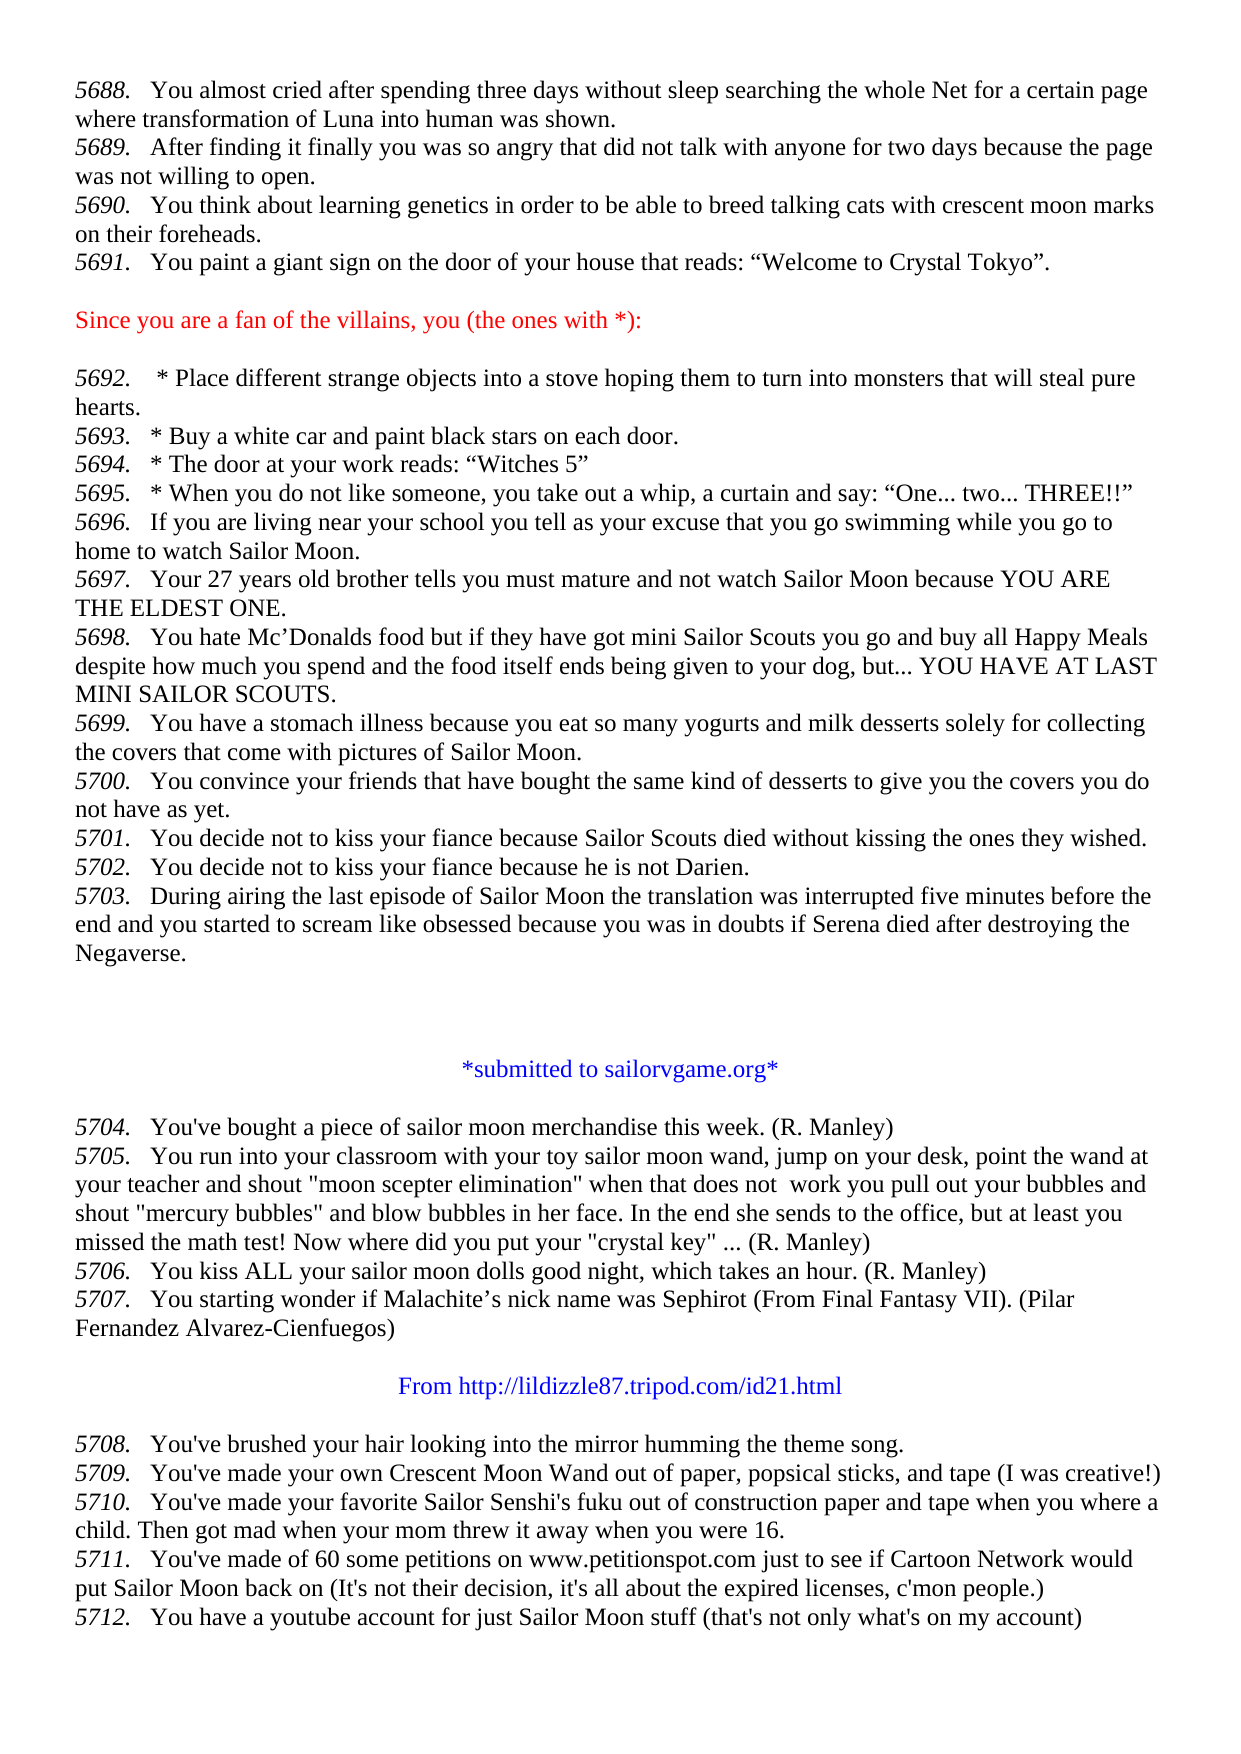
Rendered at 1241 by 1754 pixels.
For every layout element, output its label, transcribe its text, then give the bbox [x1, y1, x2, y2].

text *submitted to sailorvgame.org* [75, 1054, 1165, 1083]
list You run into your classroom with your toy sailor moon wand, jump on your desk, point the wand at your teacher and shout "moon scepter elimination" when that does not work you pull out your bubbles and shout "mercury bubbles" and blow bubbles in her face. In the end she sends to the office, but at least you missed the math test! Now where did you put your "crystal key" ... (R. Manley) [75, 1141, 1165, 1256]
list You convince your friends that have bought the same kind of desserts to give you the covers you do not have as yet. [75, 766, 1165, 823]
list * Place different strange objects into a stove hoping them to turn into monsters that will steal pure hearts. [75, 363, 1165, 421]
list * The door at your work reads: “Witches 5” [75, 449, 1165, 478]
list You've brushed your hair looking into the mirror humming the theme song. [75, 1429, 1165, 1458]
list If you are living near your school you tell as your excuse that you go swimming while you go to home to watch Sailor Moon. [75, 507, 1165, 564]
list You decide not to kiss your fiance because he is not Darien. [75, 852, 1165, 881]
list You think about learning genetics in order to be able to breed talking cats with crescent moon marks on their foreheads. [75, 190, 1165, 247]
list You've bought a piece of sailor moon merchandise this week. (R. Manley) [75, 1112, 1165, 1141]
text Since you are a fan of the villains, you (the ones with *): [75, 305, 1165, 334]
list You decide not to kiss your fiance because Sailor Scouts died without kissing the ones they wished. [75, 823, 1165, 852]
list You starting wonder if Malachite’s nick name was Sephirot (From Final Fantasy VII). (Pilar Fernandez Alvarez-Cienfuegos) [75, 1284, 1165, 1342]
list You have a stomach illness because you eat so many yogurts and milk desserts solely for collecting the covers that come with pictures of Sailor Moon. [75, 708, 1165, 766]
list You paint a giant sign on the door of your house that reads: “Welcome to Crystal Tokyo”. [75, 247, 1165, 276]
list You hate Mc’Donalds food but if they have got mini Sailor Scouts you go and buy all Happy Meals despite how much you spend and the food itself ends being given to your dog, but... YOU HAVE AT LAST MINI SAILOR SCOUTS. [75, 622, 1165, 708]
list * Buy a white car and paint black stars on each door. [75, 421, 1165, 449]
list After finding it finally you was so angry that did not talk with anyone for two days because the page was not willing to open. [75, 132, 1165, 190]
list You've made your favorite Sailor Senshi's fuku out of construction paper and tape when you where a child. Then got mad when your mom threw it away when you were 16. [75, 1487, 1165, 1544]
list * When you do not like someone, you take out a whip, a curtain and say: “One... two... THREE!!” [75, 478, 1165, 507]
list You've made your own Crescent Moon Wand out of paper, popsical sticks, and tape (I was creative!) [75, 1458, 1165, 1487]
list You've made of 60 some petitions on www.petitionspot.com just to see if Cartoon Network would put Sailor Moon back on (It's not their decision, it's all about the expired licenses, c'mon people.) [75, 1544, 1165, 1602]
list You kiss ALL your sailor moon dolls good night, which takes an hour. (R. Manley) [75, 1256, 1165, 1284]
list You almost cried after spending three days without sleep searching the whole Net for a certain page where transformation of Luna into human was shown. [75, 75, 1165, 132]
text From http://lildizzle87.tripod.com/id21.html [75, 1371, 1165, 1400]
list During airing the last episode of Sailor Moon the translation was interrupted five minutes before the end and you started to scream like obsessed because you was in doubts if Serena died after destroying the Negaverse. [75, 881, 1165, 967]
list You have a youtube account for just Sailor Moon stuff (that's not only what's on my account) [75, 1602, 1165, 1630]
list Your 27 years old brother tells you must mature and not watch Sailor Moon because YOU ARE THE ELDEST ONE. [75, 564, 1165, 622]
